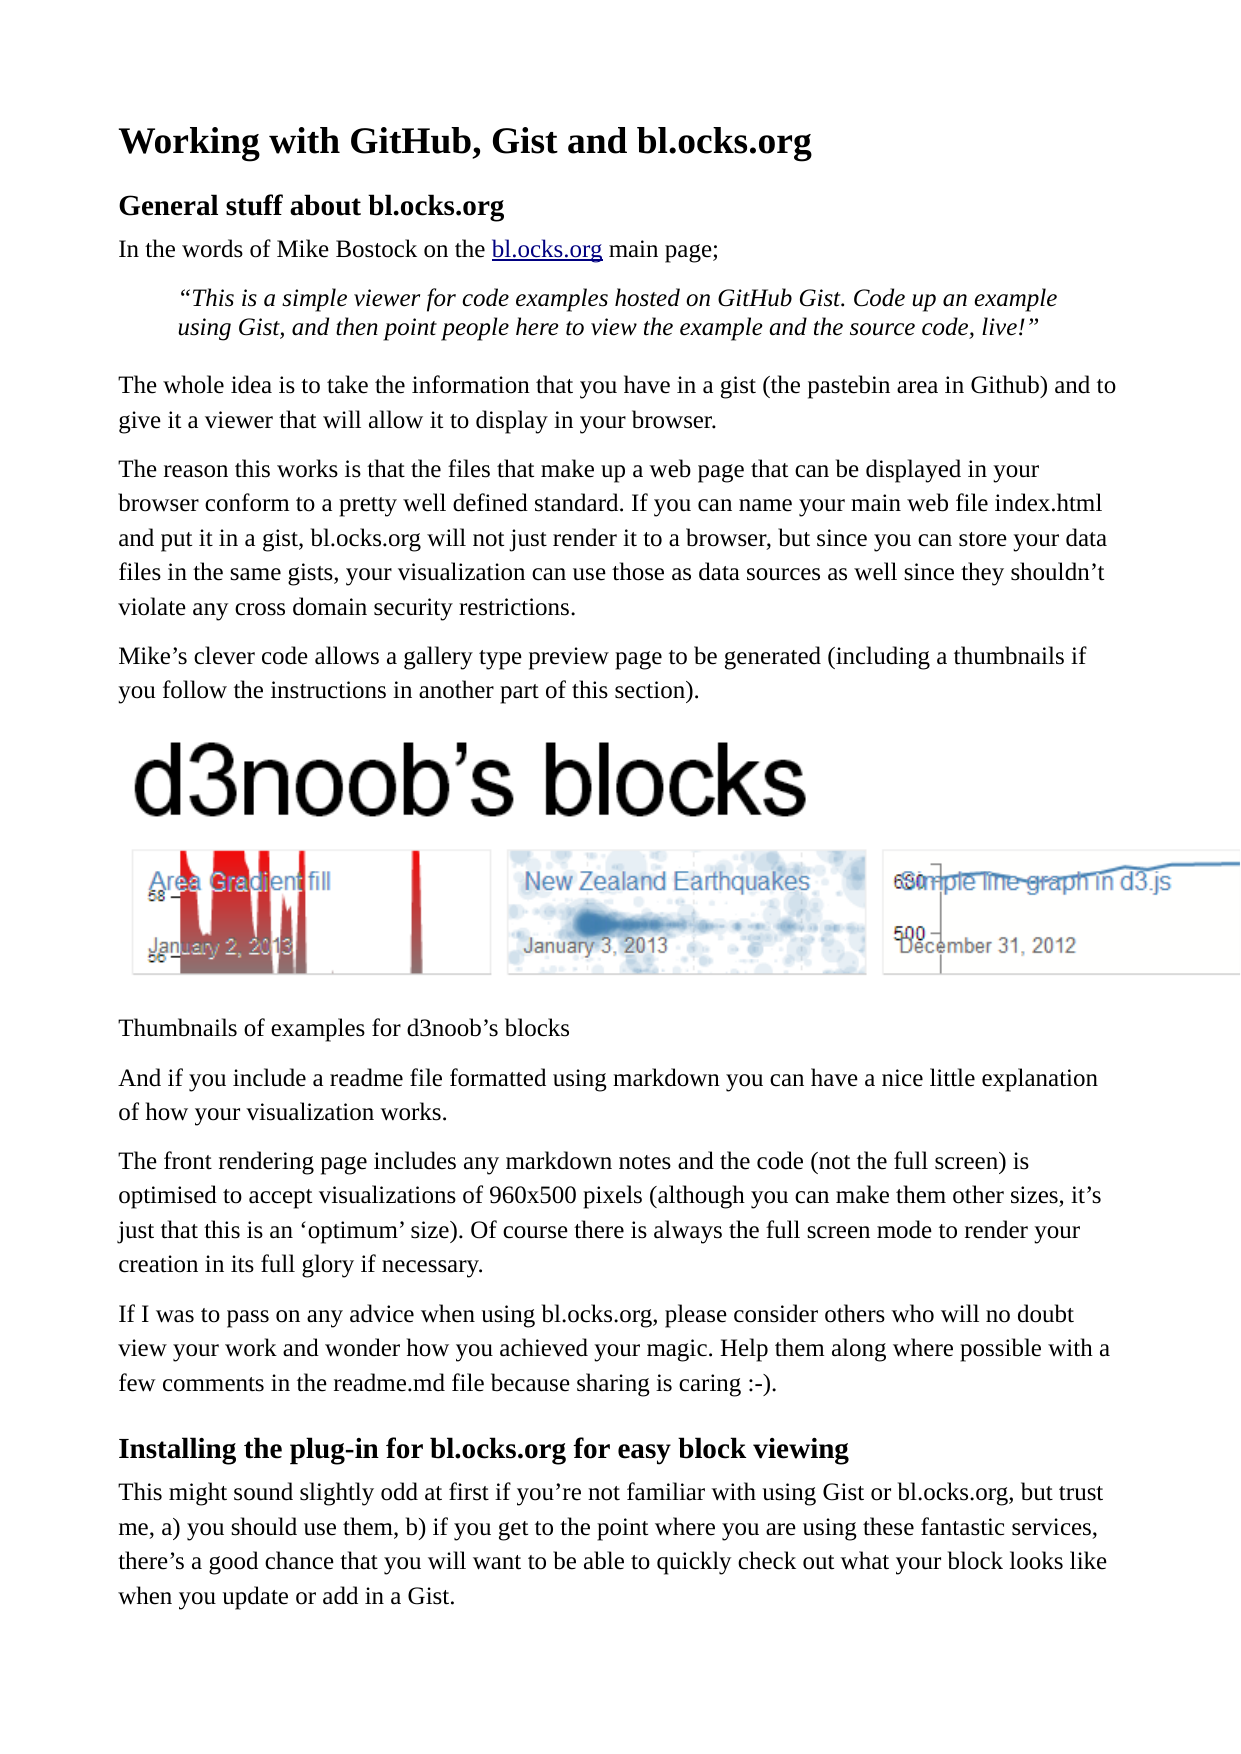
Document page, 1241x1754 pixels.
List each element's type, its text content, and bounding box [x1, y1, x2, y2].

text The front rendering page includes any markdown notes and the code (not the full screen) is optimised to accept visualizations of 960x500 pixels (although you can make them other sizes, it’s just that this is an ‘optimum’ size). Of course there is always the full screen mode to render your creation in its full glory if necessary. [118, 1146, 1122, 1278]
text This might sound slightly odd at first if you’re not familiar with using Gist or bl.ocks.org, but trust me, a) you should use them, b) if you get to the point where you are using these fantastic services, there’s a good chance that you will want to be able to quickly check out what your block looks like when you update or add in a Gist. [118, 1477, 1122, 1609]
text Thumbnails of examples for d3noob’s blocks [118, 1013, 1122, 1042]
text In the words of Mike Bostock on the bl.ocks.org main page; [118, 234, 1122, 263]
text And if you include a readme file formatted using markdown you can have a nice little explanation of how your visualization works. [118, 1063, 1122, 1126]
picture [118, 724, 1241, 994]
text Mike’s clever code allows a gallery type preview page to be generated (including a thumbnails if you follow the instructions in another part of this section). [118, 641, 1122, 704]
text If I was to pass on any advice when using bl.ocks.org, please consider others who will no doubt view your work and wonder how you achieved your magic. Help them along where possible with a few comments in the readme.md file because sharing is caring :-). [118, 1299, 1122, 1396]
subtitle Working with GitHub, Gist and bl.ocks.org [118, 118, 1122, 161]
text The reason this works is that the files that make up a web page that can be displayed in your browser conform to a pretty well defined standard. If you can name your main web file index.html and put it in a gist, bl.ocks.org will not just render it to a browser, but since you can store your data files in the same gists, your visualization can use those as data sources as well since they shouldn’t violate any cross domain security restrictions. [118, 454, 1122, 621]
subtitle General stuff about bl.ocks.org [118, 188, 1122, 222]
text The whole idea is to take the information that you have in a gist (the pastebin area in Github) and to give it a viewer that will allow it to display in your browser. [118, 370, 1122, 434]
text “This is a simple viewer for code examples hosted on GitHub Gist. Code up an example using Gist, and then point people here to view the example and the source code, live!” [177, 283, 1063, 341]
subtitle Installing the plug-in for bl.ocks.org for easy block viewing [118, 1431, 1122, 1465]
